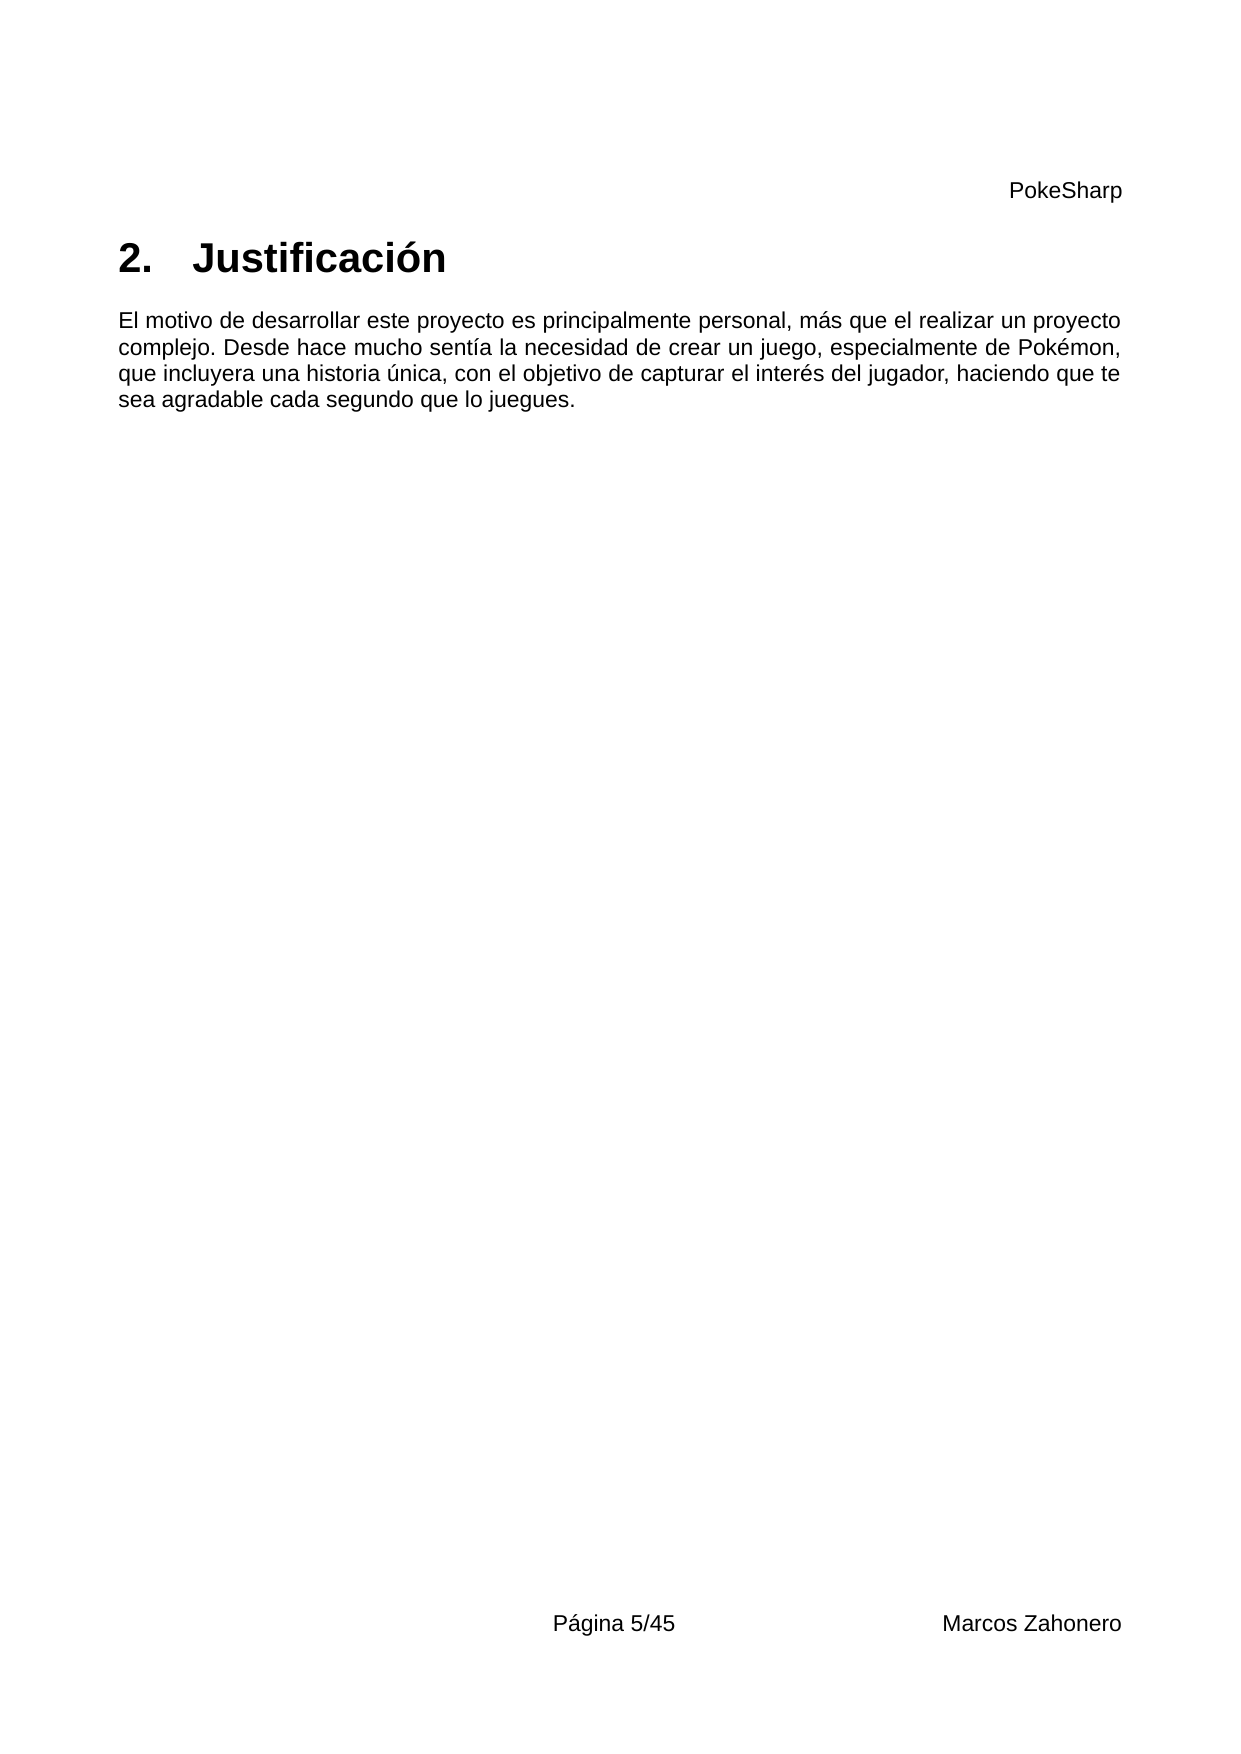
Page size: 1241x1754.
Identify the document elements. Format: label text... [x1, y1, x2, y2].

text El motivo de desarrollar este proyecto es principalmente personal, más que el realizar un proyecto complejo. Desde hace mucho sentía la necesidad de crear un juego, especialmente de Pokémon, que incluyera una historia única, con el objetivo de capturar el interés del jugador, haciendo que te sea agradable cada segundo que lo juegues. [118, 307, 1122, 413]
subtitle Justificación [118, 233, 1122, 281]
